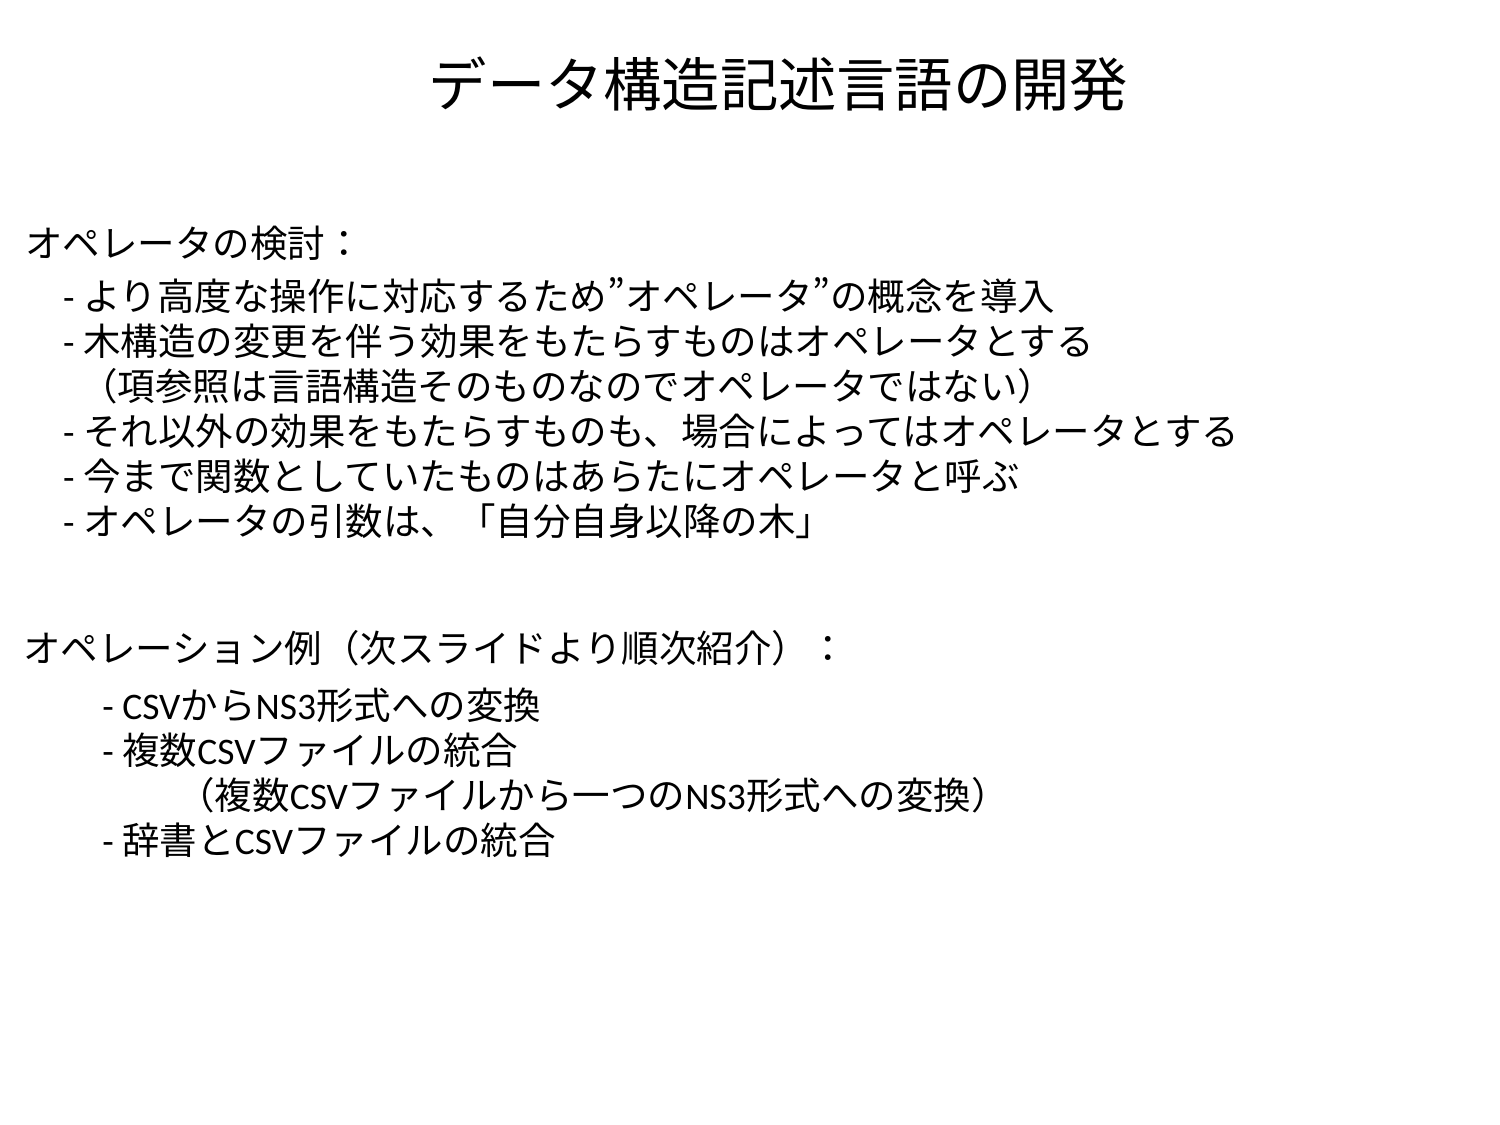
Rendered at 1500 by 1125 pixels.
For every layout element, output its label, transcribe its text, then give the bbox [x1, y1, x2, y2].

text_box - より高度な操作に対応するため”オペレータ”の概念を導入 - 木構造の変更を伴う効果をもたらすものはオペレータとする （項参照は言語構造そのものなのでオペレータではない） - それ以外の効果をもたらすものも、場合によってはオペレータとする - 今まで関数としていたものはあらたにオペレータと呼ぶ - オペレータの引数は、「自分自身以降の木」 [48, 265, 1255, 551]
text_box - CSVからNS3形式への変換 - 複数CSVファイルの統合 （複数CSVファイルから一つのNS3形式への変換） - 辞書とCSVファイルの統合 [87, 674, 1024, 870]
text_box データ構造記述言語の開発 [414, 40, 1143, 126]
text_box オペレータの検討： [10, 212, 378, 273]
text_box オペレーション例（次スライドより順次紹介）： [8, 617, 862, 678]
